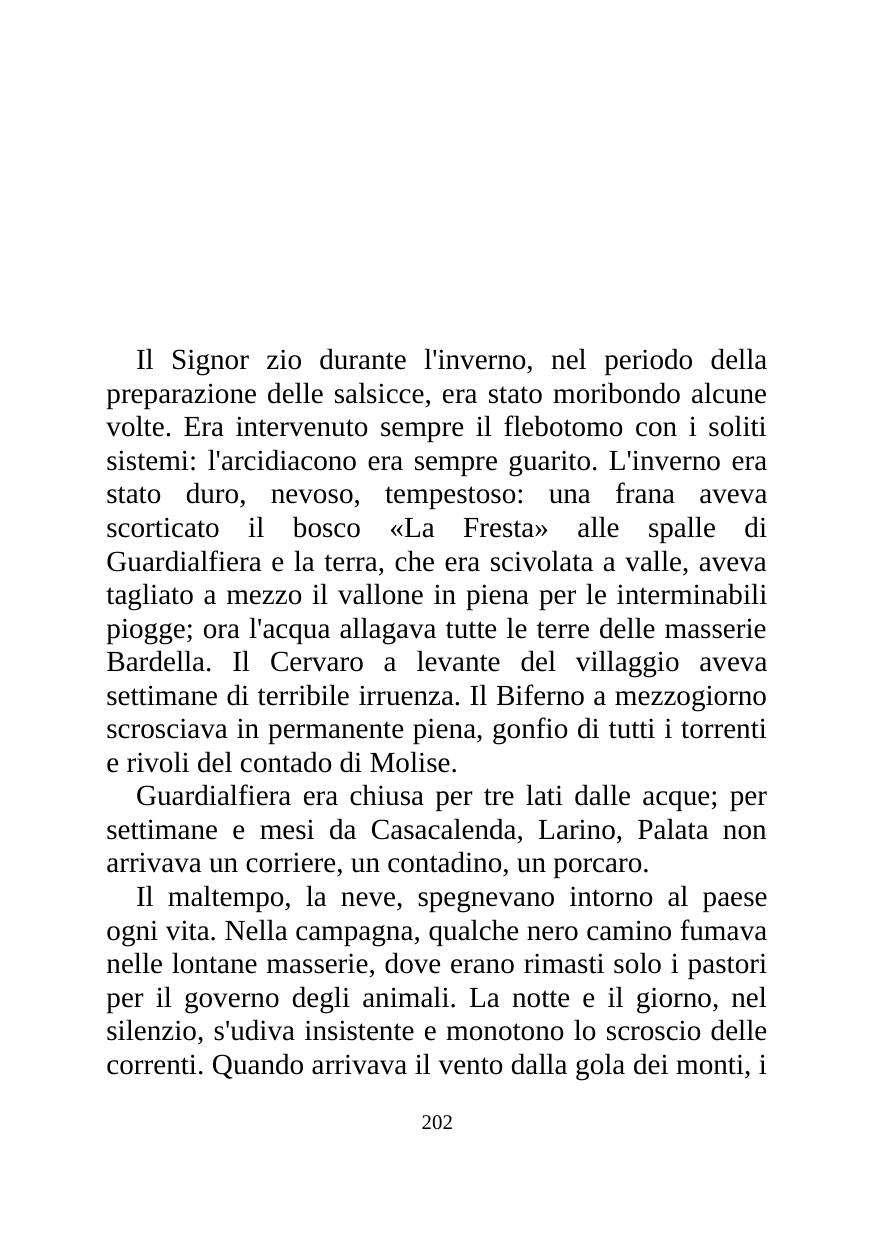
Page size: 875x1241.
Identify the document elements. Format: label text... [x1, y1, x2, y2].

text Il Signor zio durante l'inverno, nel periodo della preparazione delle salsicce, era stato moribondo alcune volte. Era intervenuto sempre il flebotomo con i soliti sistemi: l'arcidiacono era sempre guarito. L'inverno era stato duro, nevoso, tempestoso: una frana aveva scorticato il bosco «La Fresta» alle spalle di Guardialfiera e la terra, che era scivolata a valle, aveva tagliato a mezzo il vallone in piena per le interminabili piogge; ora l'acqua allagava tutte le terre delle masserie Bardella. Il Cervaro a levante del villaggio aveva settimane di terribile irruenza. Il Biferno a mezzogiorno scrosciava in permanente piena, gonfio di tutti i torrenti e rivoli del contado di Molise. [106, 342, 768, 778]
text Il maltempo, la neve, spegnevano intorno al paese ogni vita. Nella campagna, qualche nero camino fumava nelle lontane masserie, dove erano rimasti solo i pastori per il governo degli animali. La notte e il giorno, nel silenzio, s'udiva insistente e monotono lo scroscio delle correnti. Quando arrivava il vento dalla gola dei monti, i [106, 879, 768, 1080]
text Guardialfiera era chiusa per tre lati dalle acque; per settimane e mesi da Casacalenda, Larino, Palata non arrivava un corriere, un contadino, un porcaro. [106, 778, 768, 879]
